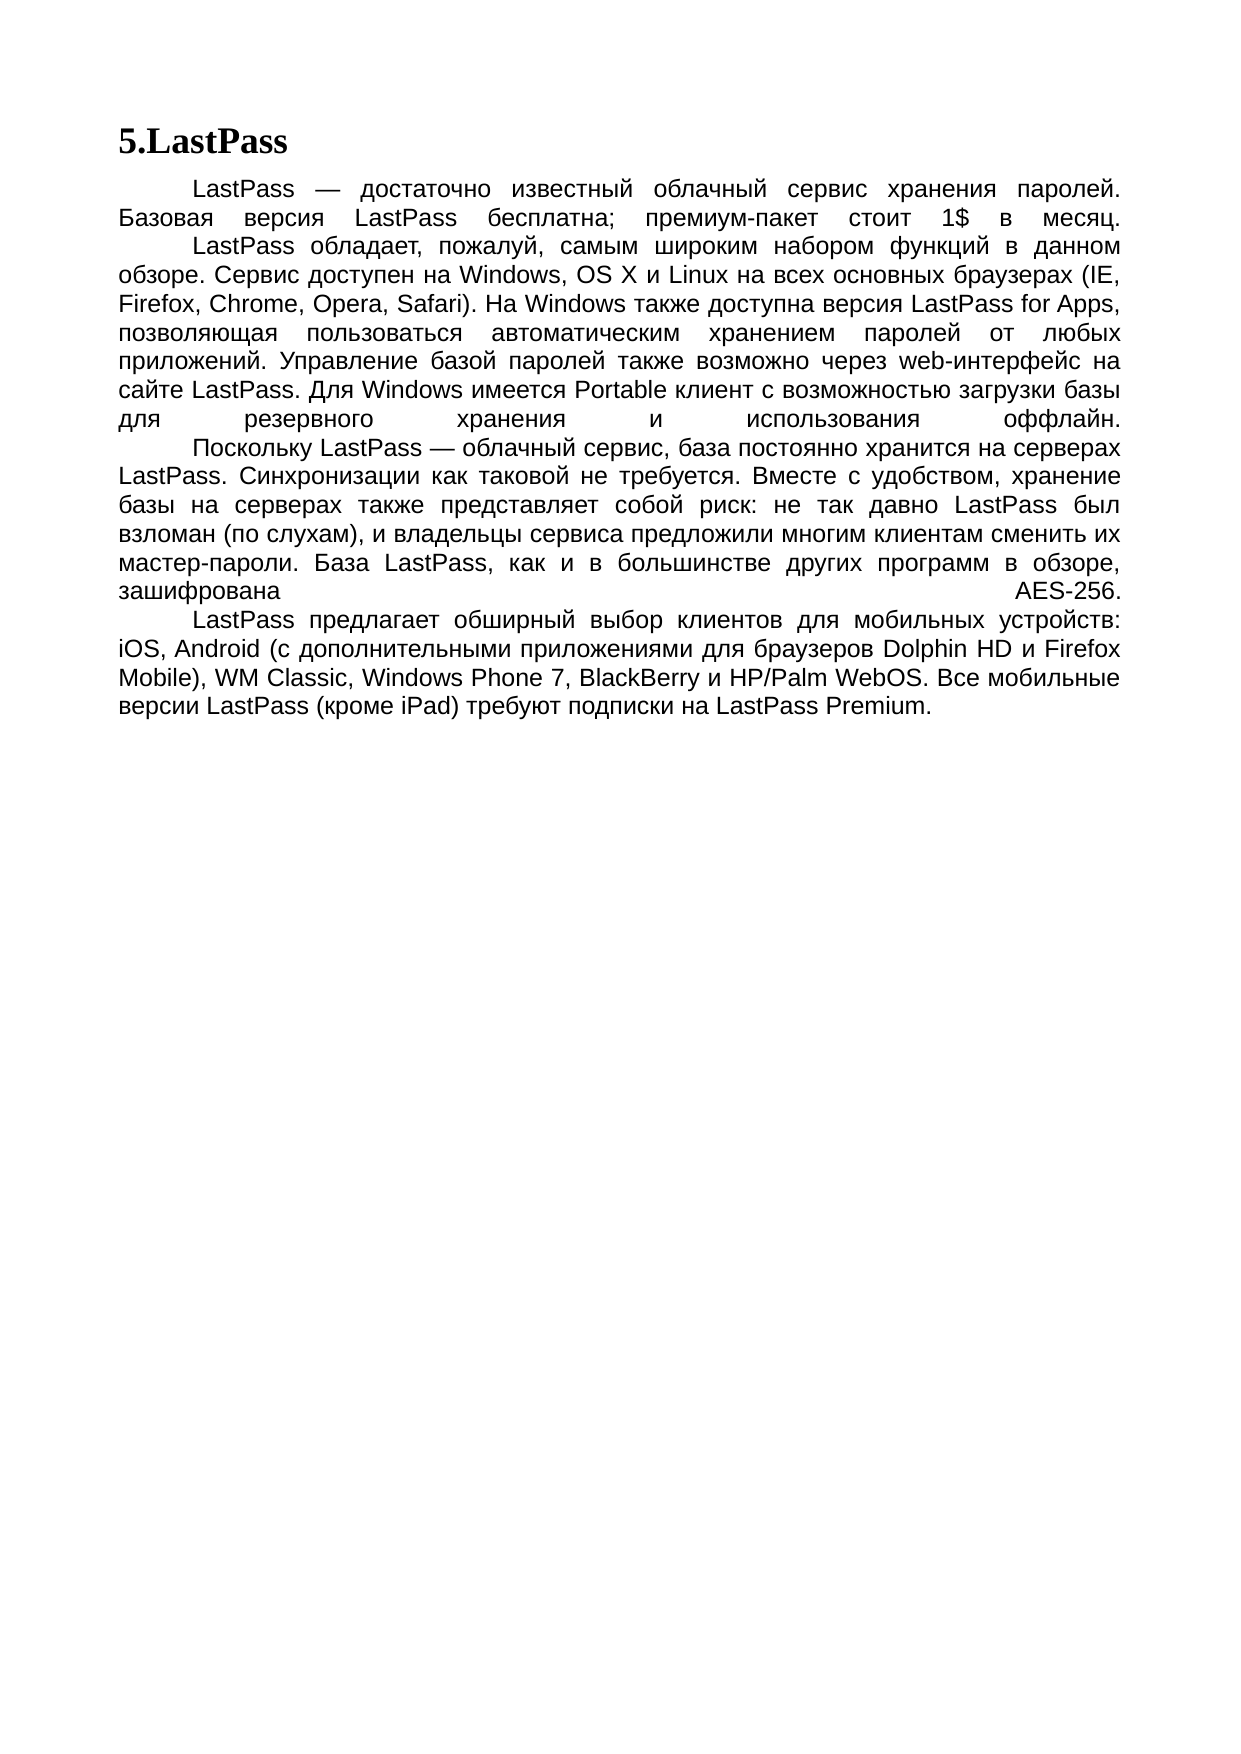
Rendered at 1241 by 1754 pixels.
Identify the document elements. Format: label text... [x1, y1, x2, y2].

subtitle 5.LastPass [118, 118, 1122, 161]
text LastPass — достаточно известный облачный сервис хранения паролей. Базовая версия LastPass бесплатна; премиум-пакет стоит 1$ в месяц. LastPass обладает, пожалуй, самым широким набором функций в данном обзоре. Сервис доступен на Windows, OS X и Linux на всех основных браузерах (IE, Firefox, Chrome, Opera, Safari). На Windows также доступна версия LastPass for Apps, позволяющая пользоваться автоматическим хранением паролей от любых приложений. Управление базой паролей также возможно через web-интерфейс на сайте LastPass. Для Windows имеется Portable клиент с возможностью загрузки базы для резервного хранения и использования оффлайн. Поскольку LastPass — облачный сервис, база постоянно хранится на серверах LastPass. Синхронизации как таковой не требуется. Вместе с удобством, хранение базы на серверах также представляет собой риск: не так давно LastPass был взломан (по слухам), и владельцы сервиса предложили многим клиентам сменить их мастер-пароли. База LastPass, как и в большинстве других программ в обзоре, зашифрована AES-256. LastPass предлагает обширный выбор клиентов для мобильных устройств: iOS, Android (с дополнительными приложениями для браузеров Dolphin HD и Firefox Mobile), WM Classic, Windows Phone 7, BlackBerry и HP/Palm WebOS. Все мобильныe версии LastPass (кроме iPad) требуют подписки на LastPass Premium. [118, 174, 1122, 720]
